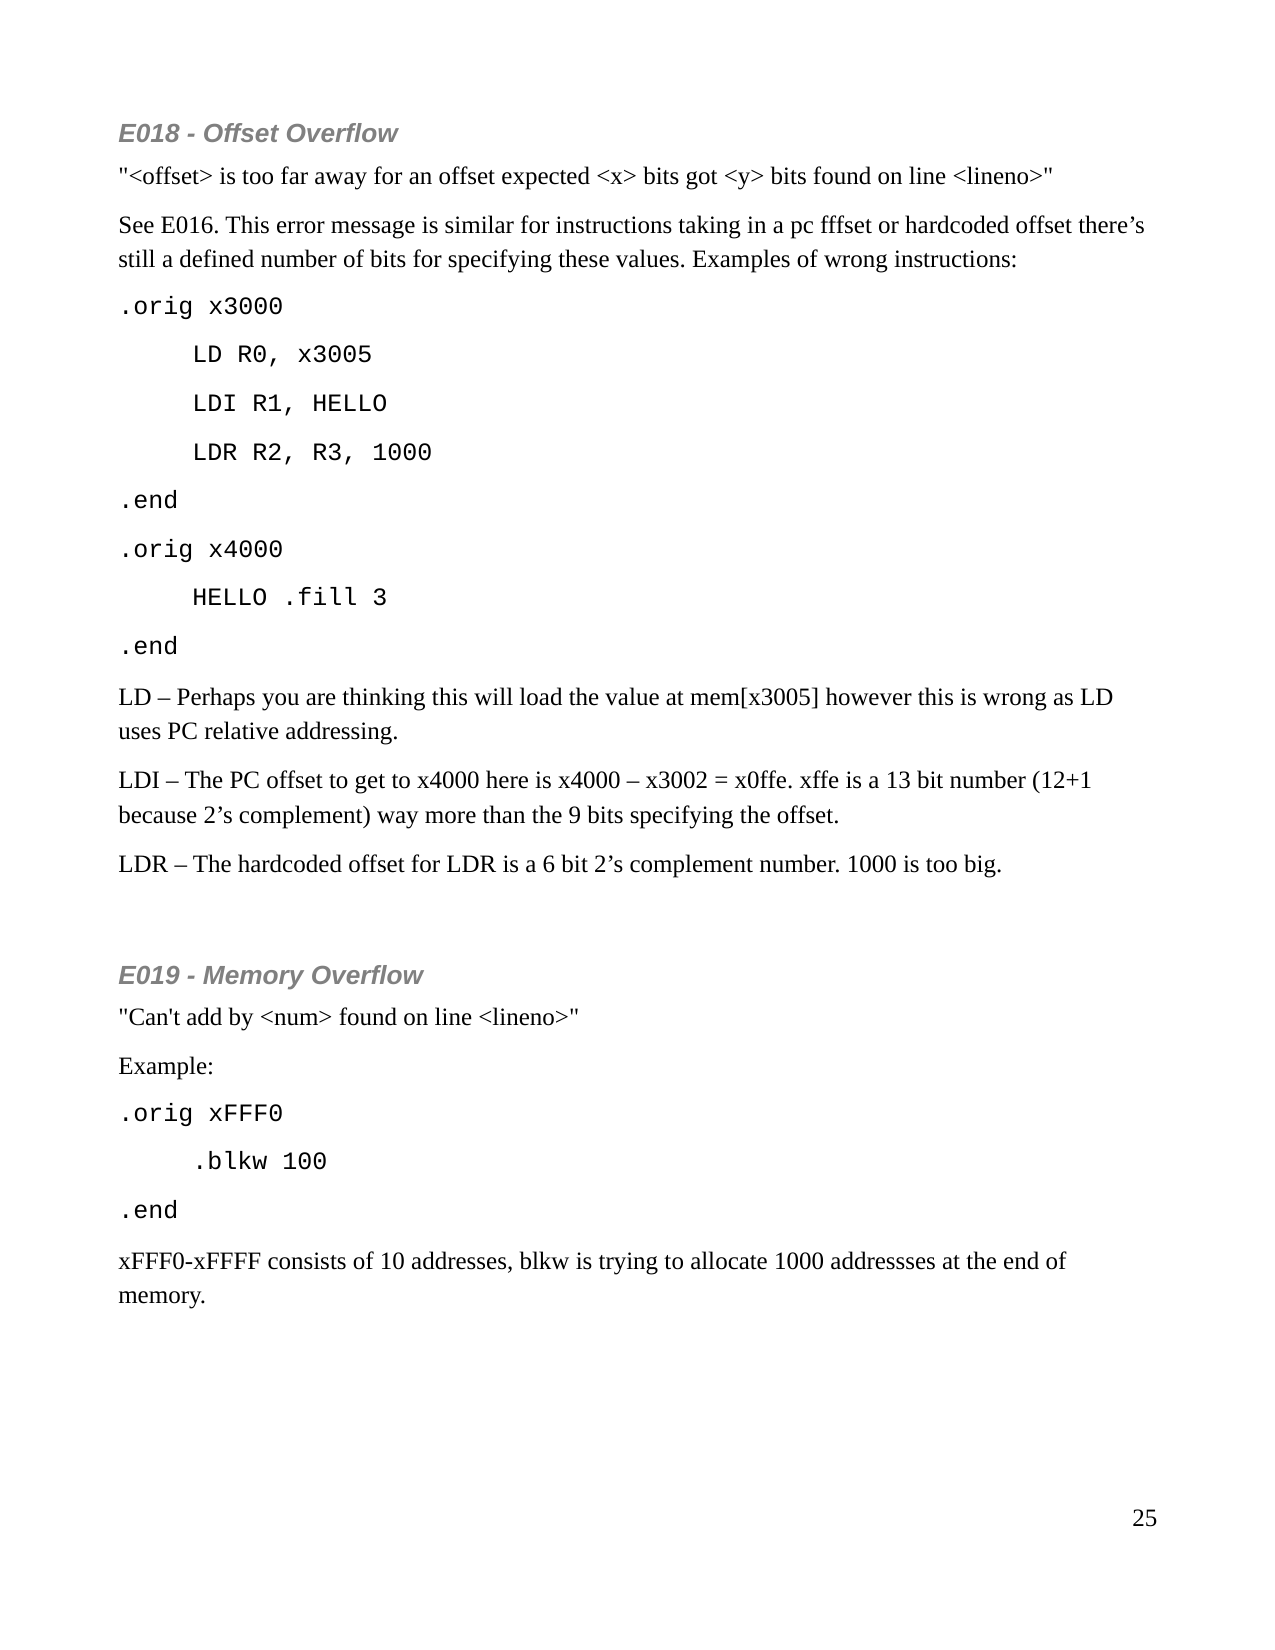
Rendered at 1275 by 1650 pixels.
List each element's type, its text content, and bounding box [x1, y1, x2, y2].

text "<offset> is too far away for an offset expected <x> bits got <y> bits found on line <lineno>" [118, 161, 1157, 189]
subtitle E019 - Memory Overflow [118, 959, 1157, 990]
text .end [118, 1197, 1157, 1226]
text LDI R1, HELLO [118, 391, 1157, 419]
text LDR – The hardcoded offset for LDR is a 6 bit 2’s complement number. 1000 is too big. [118, 849, 1157, 878]
text .orig x3000 [118, 293, 1157, 322]
text .blkw 100 [118, 1149, 1157, 1177]
text .end [118, 633, 1157, 662]
text LD – Perhaps you are thinking this will load the value at mem[x3005] however this is wrong as LD uses PC relative addressing. [118, 682, 1157, 745]
text LD R0, x3005 [118, 342, 1157, 370]
text xFFF0-xFFFF consists of 10 addresses, blkw is trying to allocate 1000 addressses at the end of memory. [118, 1246, 1157, 1309]
text LDR R2, R3, 1000 [118, 439, 1157, 467]
text .orig x4000 [118, 536, 1157, 564]
text HELLO .fill 3 [118, 585, 1157, 613]
text See E016. This error message is similar for instructions taking in a pc fffset or hardcoded offset there’s still a defined number of bits for specifying these values. Examples of wrong instructions: [118, 210, 1157, 273]
text .orig xFFF0 [118, 1100, 1157, 1129]
text "Can't add by <num> found on line <lineno>" [118, 1002, 1157, 1031]
text LDI – The PC offset to get to x4000 here is x4000 – x3002 = x0ffe. xffe is a 13 bit number (12+1 because 2’s complement) way more than the 9 bits specifying the offset. [118, 765, 1157, 828]
subtitle E018 - Offset Overflow [118, 118, 1157, 148]
text Example: [118, 1051, 1157, 1080]
text .end [118, 488, 1157, 516]
